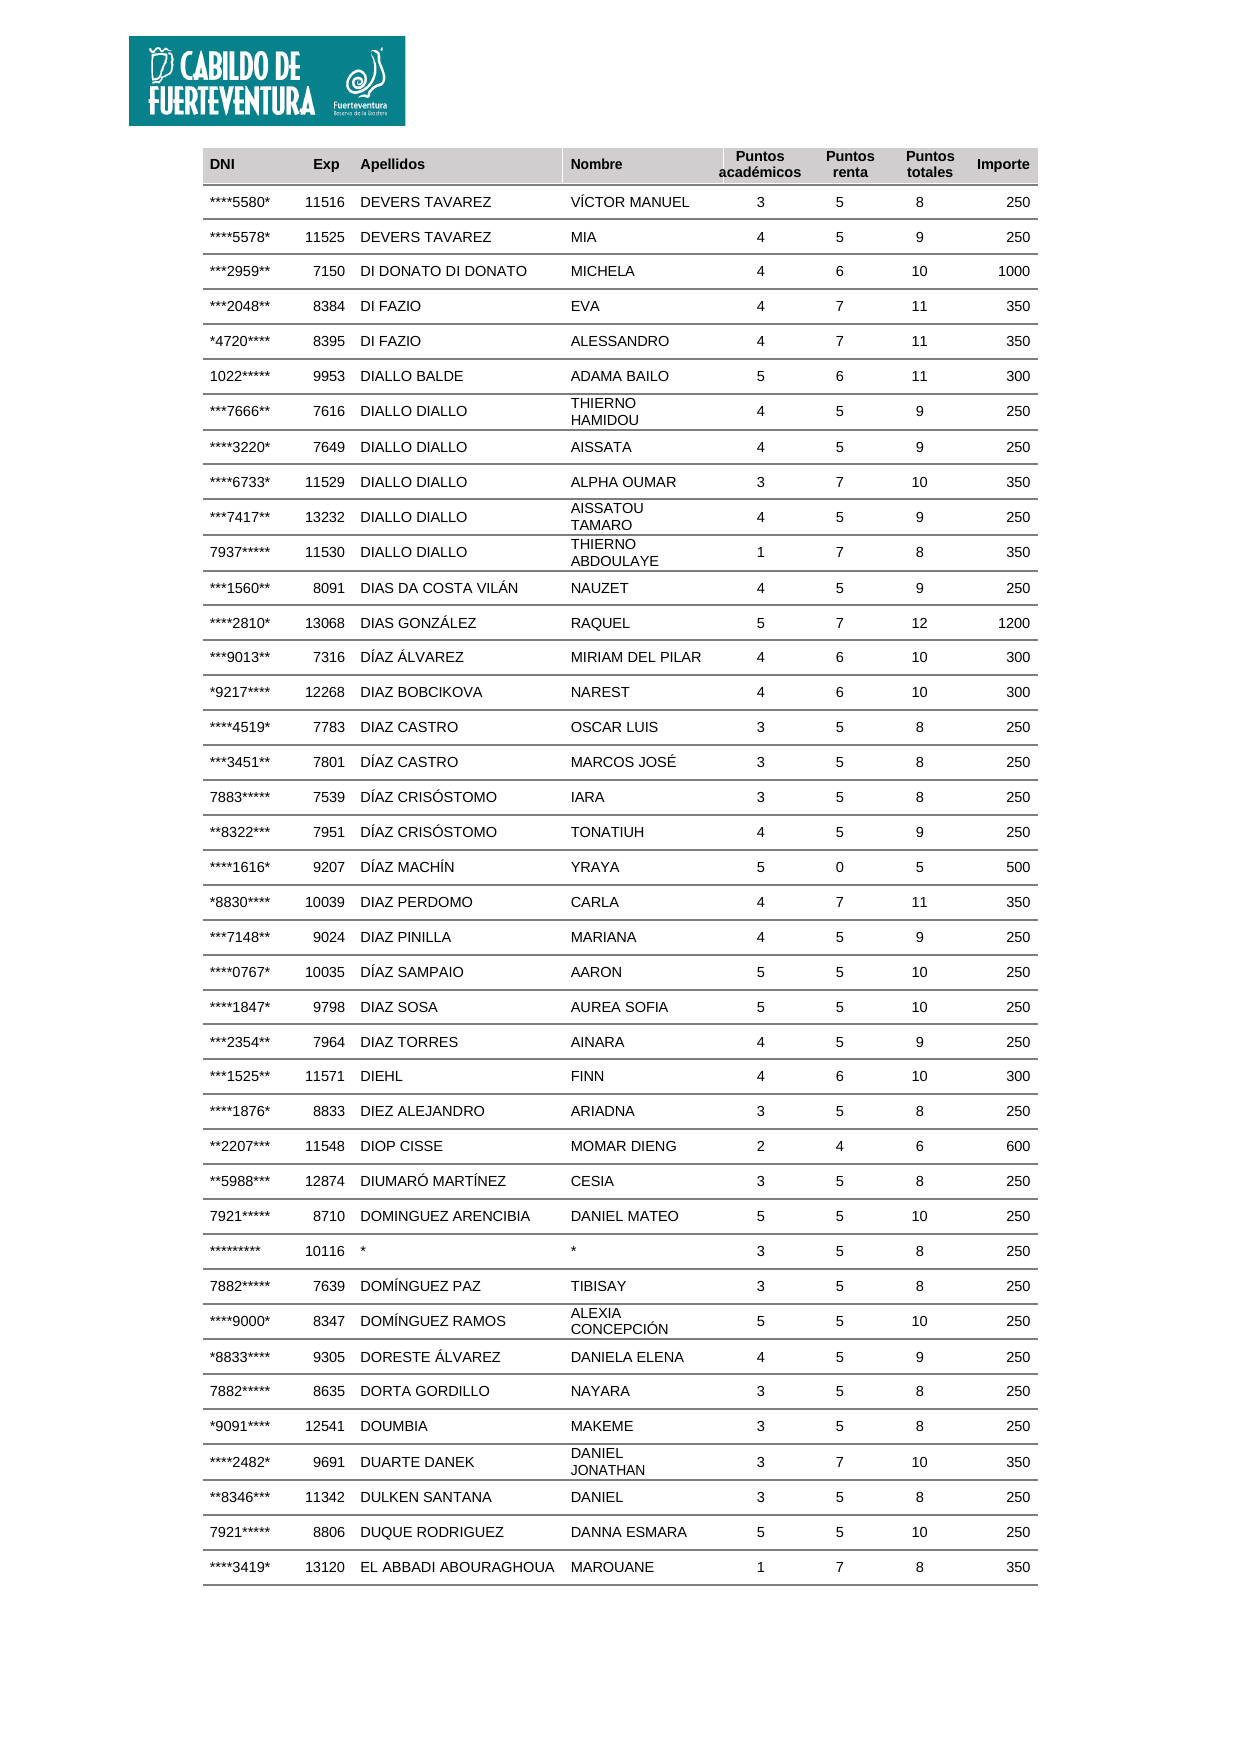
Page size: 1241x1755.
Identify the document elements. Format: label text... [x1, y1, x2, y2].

table_cell 7316 [288, 641, 353, 674]
table_cell DOMINGUEZ ARENCIBIA [353, 1200, 562, 1233]
table_cell DI DONATO DI DONATO [353, 255, 562, 288]
table_cell VÍCTOR MANUEL [563, 186, 723, 218]
table_cell 250 [952, 1340, 1038, 1373]
table_cell 4 [724, 325, 800, 358]
table_cell ***7417** [203, 500, 288, 534]
table_cell 250 [952, 1025, 1038, 1058]
table_cell DIALLO DIALLO [353, 500, 562, 534]
table_cell DI FAZIO [353, 290, 562, 323]
table_cell * [563, 1235, 723, 1268]
table_cell 4 [724, 572, 800, 604]
table_cell ***3451** [203, 746, 288, 779]
table_cell NAUZET [563, 572, 723, 604]
table_cell 9798 [288, 991, 353, 1023]
table_cell 8 [878, 1235, 952, 1268]
table_cell 4 [724, 641, 800, 674]
table_cell DOMÍNGUEZ RAMOS [353, 1305, 562, 1338]
table_cell ****9000* [203, 1305, 288, 1338]
table_header DNI [203, 148, 288, 183]
table_cell DANNA ESMARA [563, 1516, 723, 1548]
table_cell 3 [724, 1410, 800, 1443]
table_cell 8 [878, 1410, 952, 1443]
table_cell 11516 [288, 186, 353, 218]
table_cell 4 [724, 500, 800, 534]
table_cell MIRIAM DEL PILAR [563, 641, 723, 674]
table_cell DIALLO DIALLO [353, 431, 562, 463]
table_cell 9 [878, 395, 952, 428]
table_cell YRAYA [563, 851, 723, 884]
table_cell 6 [800, 1060, 878, 1093]
table_cell 350 [952, 465, 1038, 498]
table_cell 5 [800, 1235, 878, 1268]
table_cell 7964 [288, 1025, 353, 1058]
table_cell DÍAZ CASTRO [353, 746, 562, 779]
table_cell CESIA [563, 1165, 723, 1198]
table_cell 250 [952, 1516, 1038, 1548]
table_cell 7783 [288, 711, 353, 744]
table_cell 1 [724, 536, 800, 569]
table_cell 11548 [288, 1130, 353, 1163]
table_cell NAREST [563, 676, 723, 709]
table_cell ****0767* [203, 956, 288, 988]
table_cell 4 [724, 816, 800, 849]
table_cell 1000 [952, 255, 1038, 288]
table_cell 10039 [288, 886, 353, 919]
table_cell 9 [878, 921, 952, 953]
table_cell 2 [724, 1130, 800, 1163]
table_cell MAROUANE [563, 1551, 723, 1583]
table_cell 1022***** [203, 360, 288, 393]
table_cell TONATIUH [563, 816, 723, 849]
table_cell 9 [878, 500, 952, 534]
table_cell 10 [878, 255, 952, 288]
table_cell ***2048** [203, 290, 288, 323]
table_cell DIAZ PERDOMO [353, 886, 562, 919]
table_cell 5 [724, 1305, 800, 1338]
table_cell 7 [800, 1551, 878, 1583]
table_cell 7921***** [203, 1516, 288, 1548]
table_cell 5 [800, 1340, 878, 1373]
table_cell 5 [800, 991, 878, 1023]
table_cell 9305 [288, 1340, 353, 1373]
table_cell 7882***** [203, 1270, 288, 1303]
table_cell DÍAZ ÁLVAREZ [353, 641, 562, 674]
table_cell 8395 [288, 325, 353, 358]
table_cell 6 [800, 676, 878, 709]
table_cell 7883***** [203, 781, 288, 814]
table_cell 250 [952, 781, 1038, 814]
table_cell DIALLO BALDE [353, 360, 562, 393]
table_cell DANIEL MATEO [563, 1200, 723, 1233]
table_cell 250 [952, 921, 1038, 953]
table_cell 12541 [288, 1410, 353, 1443]
table_cell 13068 [288, 606, 353, 639]
table_cell ARIADNA [563, 1095, 723, 1128]
table_cell 11 [878, 325, 952, 358]
table_cell 350 [952, 325, 1038, 358]
table_cell CARLA [563, 886, 723, 919]
table_cell DEVERS TAVAREZ [353, 186, 562, 218]
table_cell 5 [800, 572, 878, 604]
table_cell 4 [724, 1340, 800, 1373]
table_cell DÍAZ MACHÍN [353, 851, 562, 884]
table_cell 4 [724, 255, 800, 288]
table_cell DORESTE ÁLVAREZ [353, 1340, 562, 1373]
table_cell OSCAR LUIS [563, 711, 723, 744]
table_cell ****2482* [203, 1445, 288, 1479]
table_cell ****1876* [203, 1095, 288, 1128]
table_cell DIEZ ALEJANDRO [353, 1095, 562, 1128]
table_cell 9207 [288, 851, 353, 884]
table_cell 9 [878, 1340, 952, 1373]
table_cell IARA [563, 781, 723, 814]
table_cell 9 [878, 431, 952, 463]
table_cell NAYARA [563, 1375, 723, 1408]
table_cell 3 [724, 781, 800, 814]
table_cell 5 [800, 1481, 878, 1513]
table_cell 8 [878, 1481, 952, 1513]
table_header Apellidos [353, 148, 562, 183]
table_cell 350 [952, 1445, 1038, 1479]
table_cell ****4519* [203, 711, 288, 744]
table_cell 11342 [288, 1481, 353, 1513]
table_cell 350 [952, 536, 1038, 569]
table_cell ****1847* [203, 991, 288, 1023]
table_cell 8806 [288, 1516, 353, 1548]
table_cell 350 [952, 886, 1038, 919]
table_cell DIALLO DIALLO [353, 536, 562, 569]
table_cell TIBISAY [563, 1270, 723, 1303]
table_cell 5 [724, 606, 800, 639]
table_cell 4 [724, 431, 800, 463]
table_cell 5 [800, 1410, 878, 1443]
table_cell AISSATOU TAMARO [563, 500, 723, 534]
table_cell 11 [878, 290, 952, 323]
table_cell DANIELA ELENA [563, 1340, 723, 1373]
table_cell 5 [800, 816, 878, 849]
table_cell 250 [952, 1270, 1038, 1303]
table_cell 10 [878, 991, 952, 1023]
table_cell 9691 [288, 1445, 353, 1479]
table_cell DIAZ CASTRO [353, 711, 562, 744]
table_cell 5 [878, 851, 952, 884]
table_cell DIAS DA COSTA VILÁN [353, 572, 562, 604]
table_cell 250 [952, 1235, 1038, 1268]
table_cell FINN [563, 1060, 723, 1093]
table_cell 7921***** [203, 1200, 288, 1233]
table_cell 5 [800, 431, 878, 463]
table_cell 5 [800, 1095, 878, 1128]
table_cell 7 [800, 886, 878, 919]
table_cell 300 [952, 360, 1038, 393]
table_cell **8346*** [203, 1481, 288, 1513]
table_cell DEVERS TAVAREZ [353, 220, 562, 253]
table_cell 10 [878, 465, 952, 498]
table_cell AUREA SOFIA [563, 991, 723, 1023]
table_cell 8833 [288, 1095, 353, 1128]
table_cell DIAS GONZÁLEZ [353, 606, 562, 639]
table_cell 8635 [288, 1375, 353, 1408]
table_cell EVA [563, 290, 723, 323]
table_cell 9 [878, 572, 952, 604]
table_cell 7539 [288, 781, 353, 814]
table_cell 5 [800, 500, 878, 534]
table_cell 5 [800, 746, 878, 779]
table_cell 3 [724, 1095, 800, 1128]
table_cell DIAZ BOBCIKOVA [353, 676, 562, 709]
table_cell 7801 [288, 746, 353, 779]
table_cell 9953 [288, 360, 353, 393]
table_cell **5988*** [203, 1165, 288, 1198]
table_cell 6 [878, 1130, 952, 1163]
table_cell 8 [878, 711, 952, 744]
table_cell 10 [878, 1516, 952, 1548]
table_cell 8 [878, 1551, 952, 1583]
table_cell ****6733* [203, 465, 288, 498]
table_cell 0 [800, 851, 878, 884]
table_cell 3 [724, 1481, 800, 1513]
table_cell 10 [878, 956, 952, 988]
table_cell 7639 [288, 1270, 353, 1303]
table_cell 250 [952, 1095, 1038, 1128]
table_cell *9091**** [203, 1410, 288, 1443]
table_cell 4 [724, 220, 800, 253]
table_header Puntos totales [878, 148, 952, 183]
table_header Importe [952, 148, 1038, 183]
table_cell 8384 [288, 290, 353, 323]
table_cell 300 [952, 641, 1038, 674]
table_cell MOMAR DIENG [563, 1130, 723, 1163]
table_cell 7882***** [203, 1375, 288, 1408]
table_cell 250 [952, 572, 1038, 604]
table_cell * [353, 1235, 562, 1268]
table_cell 5 [800, 1025, 878, 1058]
table_cell ****3220* [203, 431, 288, 463]
table_cell ****1616* [203, 851, 288, 884]
table_cell DÍAZ CRISÓSTOMO [353, 816, 562, 849]
table_cell 8710 [288, 1200, 353, 1233]
table_cell DULKEN SANTANA [353, 1481, 562, 1513]
table_cell 7649 [288, 431, 353, 463]
table_cell 250 [952, 431, 1038, 463]
table_cell 5 [800, 186, 878, 218]
table_cell THIERNO HAMIDOU [563, 395, 723, 428]
table_cell 5 [724, 360, 800, 393]
table_cell 250 [952, 186, 1038, 218]
table_cell 5 [800, 956, 878, 988]
table_cell 12874 [288, 1165, 353, 1198]
table_cell DIAZ PINILLA [353, 921, 562, 953]
table_cell 11571 [288, 1060, 353, 1093]
table_cell 5 [800, 395, 878, 428]
table_cell 5 [724, 991, 800, 1023]
table_cell 8 [878, 1375, 952, 1408]
table_cell DIAZ TORRES [353, 1025, 562, 1058]
table_cell 7616 [288, 395, 353, 428]
table_cell 250 [952, 746, 1038, 779]
table_cell ***2354** [203, 1025, 288, 1058]
table_cell 8 [878, 1095, 952, 1128]
table_cell 250 [952, 711, 1038, 744]
table_cell 4 [724, 886, 800, 919]
table_cell 250 [952, 1305, 1038, 1338]
table_cell 5 [800, 921, 878, 953]
table_cell MARIANA [563, 921, 723, 953]
table_cell 250 [952, 1165, 1038, 1198]
table_cell 350 [952, 290, 1038, 323]
table_cell ***2959** [203, 255, 288, 288]
table_cell 3 [724, 746, 800, 779]
table_cell 12268 [288, 676, 353, 709]
table_cell 5 [724, 956, 800, 988]
table_cell 10 [878, 1445, 952, 1479]
table_cell 5 [724, 851, 800, 884]
table_cell DIEHL [353, 1060, 562, 1093]
table_cell ***7666** [203, 395, 288, 428]
table_cell 250 [952, 500, 1038, 534]
table_cell 7951 [288, 816, 353, 849]
table_cell 10116 [288, 1235, 353, 1268]
table_cell ALEXIA CONCEPCIÓN [563, 1305, 723, 1338]
table_cell 10035 [288, 956, 353, 988]
table_cell **2207*** [203, 1130, 288, 1163]
table_cell 10 [878, 1305, 952, 1338]
table_cell 5 [724, 1200, 800, 1233]
table_cell ***7148** [203, 921, 288, 953]
table_cell ****2810* [203, 606, 288, 639]
table_cell 3 [724, 711, 800, 744]
table_cell 300 [952, 676, 1038, 709]
table_cell ALESSANDRO [563, 325, 723, 358]
table_cell 8 [878, 536, 952, 569]
table_cell 8347 [288, 1305, 353, 1338]
table_cell *8833**** [203, 1340, 288, 1373]
table_cell 250 [952, 991, 1038, 1023]
table_header Puntos cadémicos [724, 148, 800, 183]
table_cell 5 [724, 1516, 800, 1548]
table_cell 7 [800, 536, 878, 569]
table_cell 11 [878, 886, 952, 919]
table_cell DOMÍNGUEZ PAZ [353, 1270, 562, 1303]
table_cell 3 [724, 465, 800, 498]
table_cell 9 [878, 220, 952, 253]
table_cell DANIEL [563, 1481, 723, 1513]
table_cell MIA [563, 220, 723, 253]
table_cell 3 [724, 186, 800, 218]
table_cell 6 [800, 255, 878, 288]
table_cell 13232 [288, 500, 353, 534]
table_cell 4 [724, 1060, 800, 1093]
table_cell 3 [724, 1235, 800, 1268]
table_cell *8830**** [203, 886, 288, 919]
table_cell DIUMARÓ MARTÍNEZ [353, 1165, 562, 1198]
table_cell 12 [878, 606, 952, 639]
table_cell ***9013** [203, 641, 288, 674]
table_cell MARCOS JOSÉ [563, 746, 723, 779]
table_cell 8 [878, 1165, 952, 1198]
table_cell 8 [878, 781, 952, 814]
table_cell DUARTE DANEK [353, 1445, 562, 1479]
table_cell 10 [878, 641, 952, 674]
table_cell 11525 [288, 220, 353, 253]
table_header Nombre a [563, 148, 723, 183]
table_cell 7 [800, 290, 878, 323]
table_cell DIALLO DIALLO [353, 395, 562, 428]
table_cell ****3419* [203, 1551, 288, 1583]
table_cell DI FAZIO [353, 325, 562, 358]
table_cell 6 [800, 360, 878, 393]
table_cell MAKEME [563, 1410, 723, 1443]
table_cell 11 [878, 360, 952, 393]
table_cell *4720**** [203, 325, 288, 358]
table_cell 5 [800, 1270, 878, 1303]
table_header Puntos renta [800, 148, 878, 183]
table_cell ADAMA BAILO [563, 360, 723, 393]
table_cell *9217**** [203, 676, 288, 709]
table_cell 5 [800, 1516, 878, 1548]
table_cell 4 [724, 676, 800, 709]
table_header Exp [288, 148, 353, 183]
table_cell 8 [878, 186, 952, 218]
table_cell DORTA GORDILLO [353, 1375, 562, 1408]
table_cell 8091 [288, 572, 353, 604]
table_cell **8322*** [203, 816, 288, 849]
table_cell 3 [724, 1270, 800, 1303]
table_cell DUQUE RODRIGUEZ [353, 1516, 562, 1548]
table_cell 1 [724, 1551, 800, 1583]
table_cell ****5578* [203, 220, 288, 253]
table_cell ***1525** [203, 1060, 288, 1093]
table_cell 7937***** [203, 536, 288, 569]
table_cell AARON [563, 956, 723, 988]
table_cell 5 [800, 1305, 878, 1338]
table_cell 7 [800, 325, 878, 358]
table_cell 7 [800, 606, 878, 639]
table_cell 7 [800, 465, 878, 498]
table_cell MICHELA [563, 255, 723, 288]
table_cell 13120 [288, 1551, 353, 1583]
table_cell DÍAZ SAMPAIO [353, 956, 562, 988]
table_cell 3 [724, 1165, 800, 1198]
table_cell 600 [952, 1130, 1038, 1163]
table_cell 5 [800, 220, 878, 253]
table_cell ALPHA OUMAR [563, 465, 723, 498]
table_cell DÍAZ CRISÓSTOMO [353, 781, 562, 814]
table_cell 5 [800, 781, 878, 814]
table_cell 250 [952, 816, 1038, 849]
table_cell 8 [878, 746, 952, 779]
table_cell 7150 [288, 255, 353, 288]
table_cell 250 [952, 956, 1038, 988]
table_cell 9 [878, 1025, 952, 1058]
table_cell 4 [724, 1025, 800, 1058]
table_cell 4 [724, 921, 800, 953]
table_cell 250 [952, 1200, 1038, 1233]
table_cell 5 [800, 1165, 878, 1198]
table_cell 11529 [288, 465, 353, 498]
table_cell DIOP CISSE [353, 1130, 562, 1163]
table_cell DOUMBIA [353, 1410, 562, 1443]
table_cell 5 [800, 711, 878, 744]
table_cell THIERNO ABDOULAYE [563, 536, 723, 569]
table_cell 300 [952, 1060, 1038, 1093]
table_cell 250 [952, 1375, 1038, 1408]
table_cell 500 [952, 851, 1038, 884]
table_cell DANIEL JONATHAN [563, 1445, 723, 1479]
table_cell ***1560** [203, 572, 288, 604]
table_cell ****5580* [203, 186, 288, 218]
table_cell 1200 [952, 606, 1038, 639]
table_cell EL ABBADI ABOURAGHOUA [353, 1551, 562, 1583]
table_cell 9 [878, 816, 952, 849]
table_cell 350 [952, 1551, 1038, 1583]
table_cell 250 [952, 220, 1038, 253]
table_cell 250 [952, 395, 1038, 428]
table_cell 3 [724, 1445, 800, 1479]
table_cell 10 [878, 1060, 952, 1093]
table_cell AISSATA [563, 431, 723, 463]
table_cell 9024 [288, 921, 353, 953]
table_cell 8 [878, 1270, 952, 1303]
table_cell 5 [800, 1375, 878, 1408]
table_cell 10 [878, 676, 952, 709]
table_cell 250 [952, 1410, 1038, 1443]
table_cell 11530 [288, 536, 353, 569]
table_cell 4 [800, 1130, 878, 1163]
table_cell 10 [878, 1200, 952, 1233]
table_cell 4 [724, 290, 800, 323]
table_cell DIAZ SOSA [353, 991, 562, 1023]
table_cell RAQUEL [563, 606, 723, 639]
table_cell 3 [724, 1375, 800, 1408]
table_cell AINARA [563, 1025, 723, 1058]
table_cell 7 [800, 1445, 878, 1479]
table_cell DIALLO DIALLO [353, 465, 562, 498]
table_cell 5 [800, 1200, 878, 1233]
table_cell 6 [800, 641, 878, 674]
table_cell 250 [952, 1481, 1038, 1513]
table_cell 4 [724, 395, 800, 428]
table_cell ********* [203, 1235, 288, 1268]
